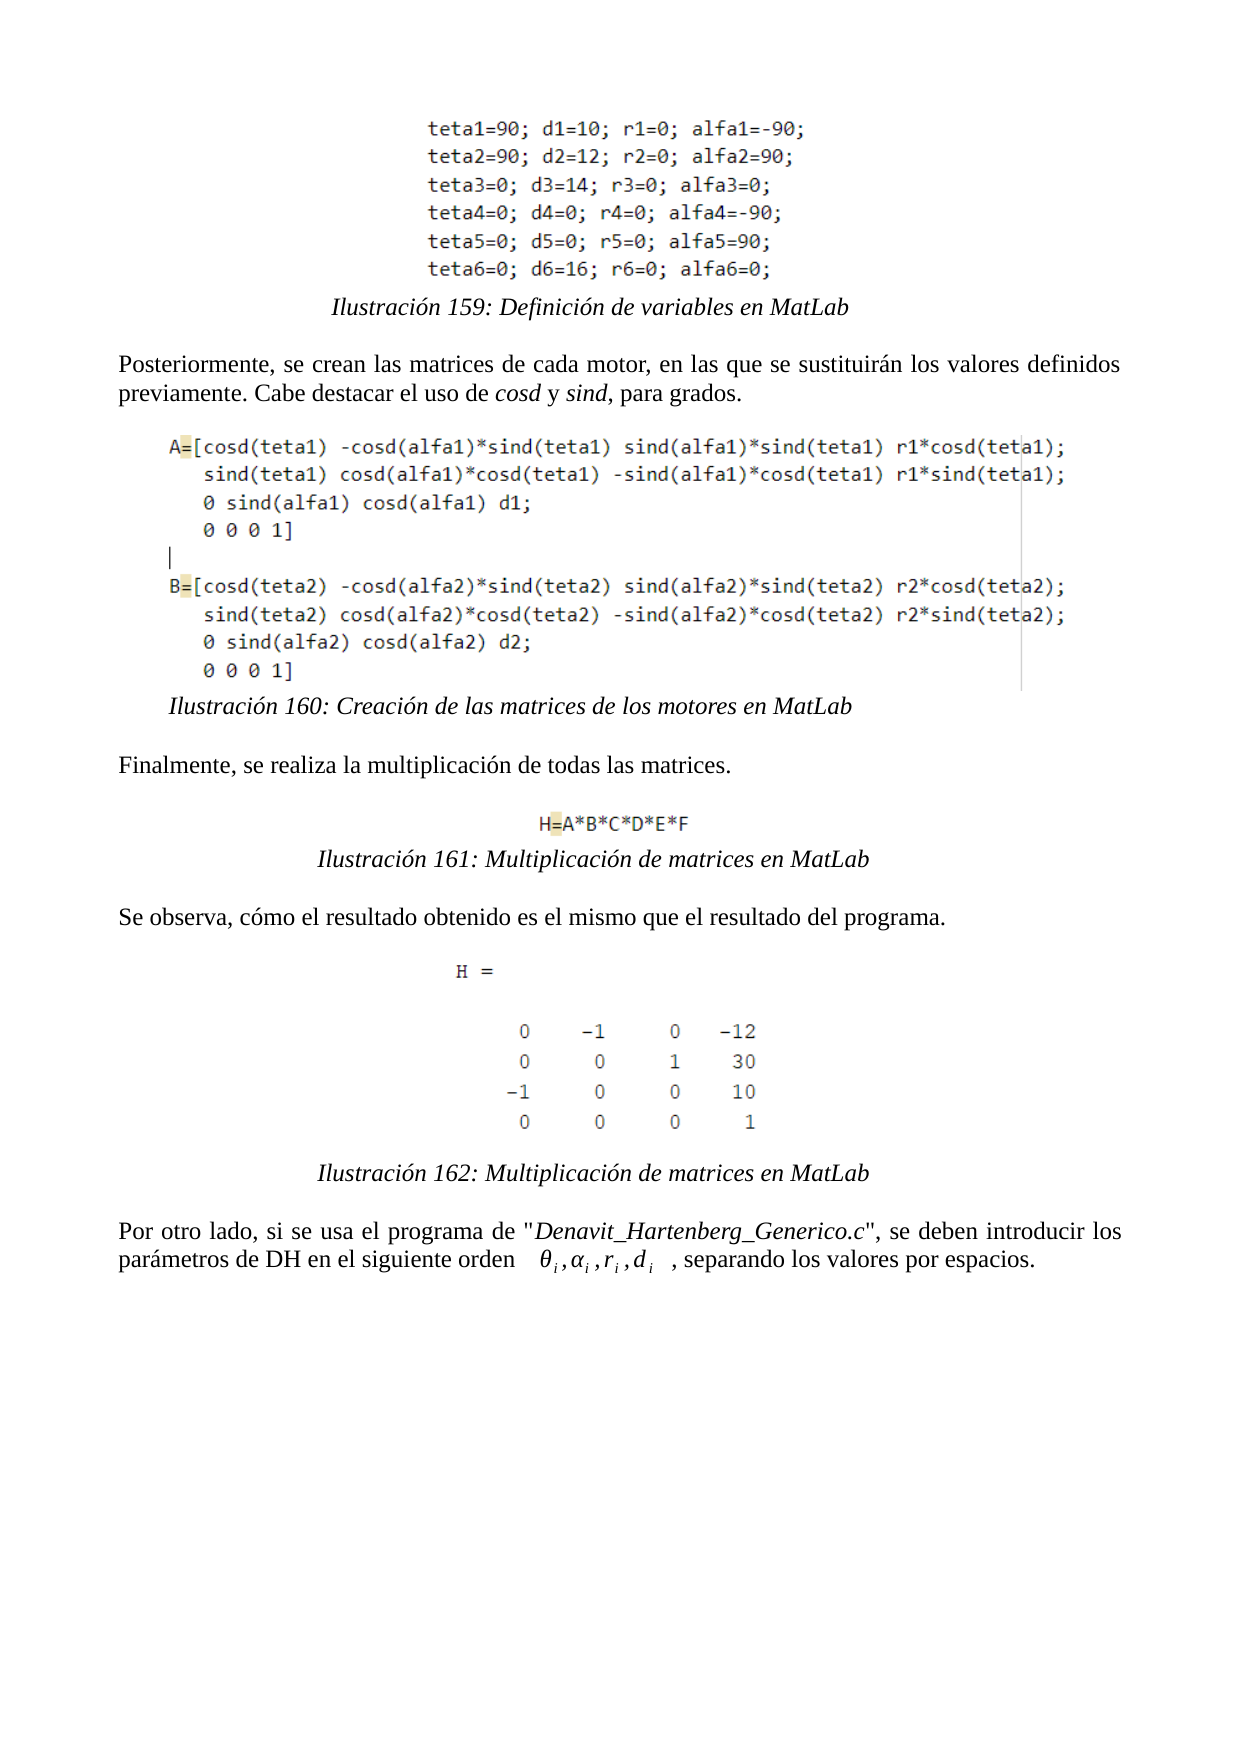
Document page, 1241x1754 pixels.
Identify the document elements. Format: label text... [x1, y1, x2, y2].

text Finalmente, se realiza la multiplicación de todas las matrices. [118, 751, 1122, 779]
text Ilustración 162: Multiplicación de matrices en MatLab [317, 972, 923, 1187]
text Ilustración 160: Creación de las matrices de los motores en MatLab [168, 691, 1072, 719]
text Ilustración 161: Multiplicación de matrices en MatLab [317, 821, 923, 873]
text Posteriormente, se crean las matrices de cada motor, en las que se sustituirán los valores definidos previamente. Cabe destacar el uso de cosd y sind, para grados. [118, 349, 1122, 407]
text Ilustración 159: Definición de variables en MatLab [331, 131, 909, 321]
text Se observa, cómo el resultado obtenido es el mismo que el resultado del programa. [118, 902, 1122, 931]
text Por otro lado, si se usa el programa de "Denavit_Hartenberg_Generico.c", se deben introducir los parámetros de DH en el siguiente orden , separando los valores por espacios. [118, 1216, 1122, 1277]
